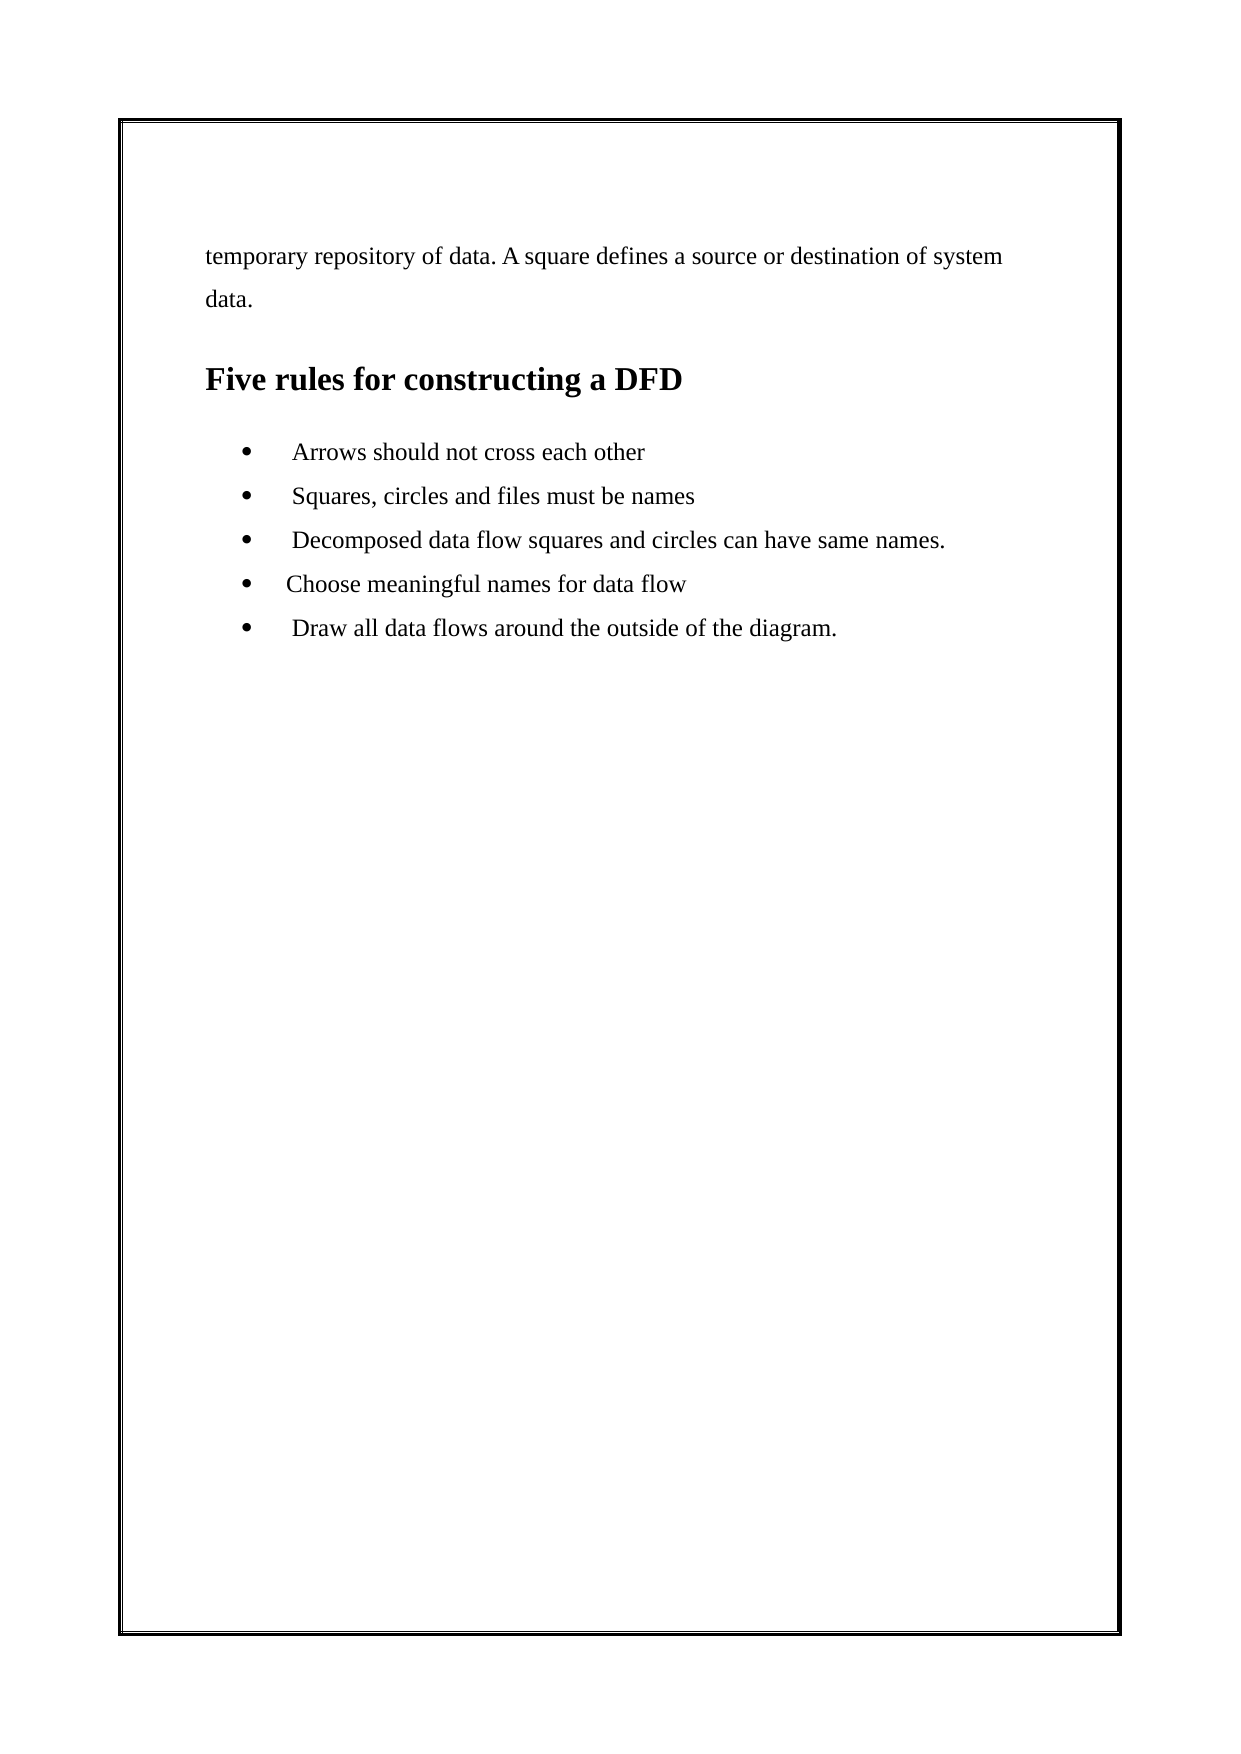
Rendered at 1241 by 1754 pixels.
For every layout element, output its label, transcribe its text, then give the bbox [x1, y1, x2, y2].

subtitle Five rules for constructing a DFD [205, 359, 1114, 397]
list Choose meaningful names for data flow [242, 569, 1114, 598]
list Draw all data flows around the outside of the diagram. [242, 613, 1114, 642]
text temporary repository of data. A square defines a source or destination of system data. [205, 241, 1055, 313]
list Arrows should not cross each other [242, 437, 1114, 466]
list Squares, circles and files must be names [242, 481, 1114, 510]
list Decomposed data flow squares and circles can have same names. [242, 525, 1114, 554]
